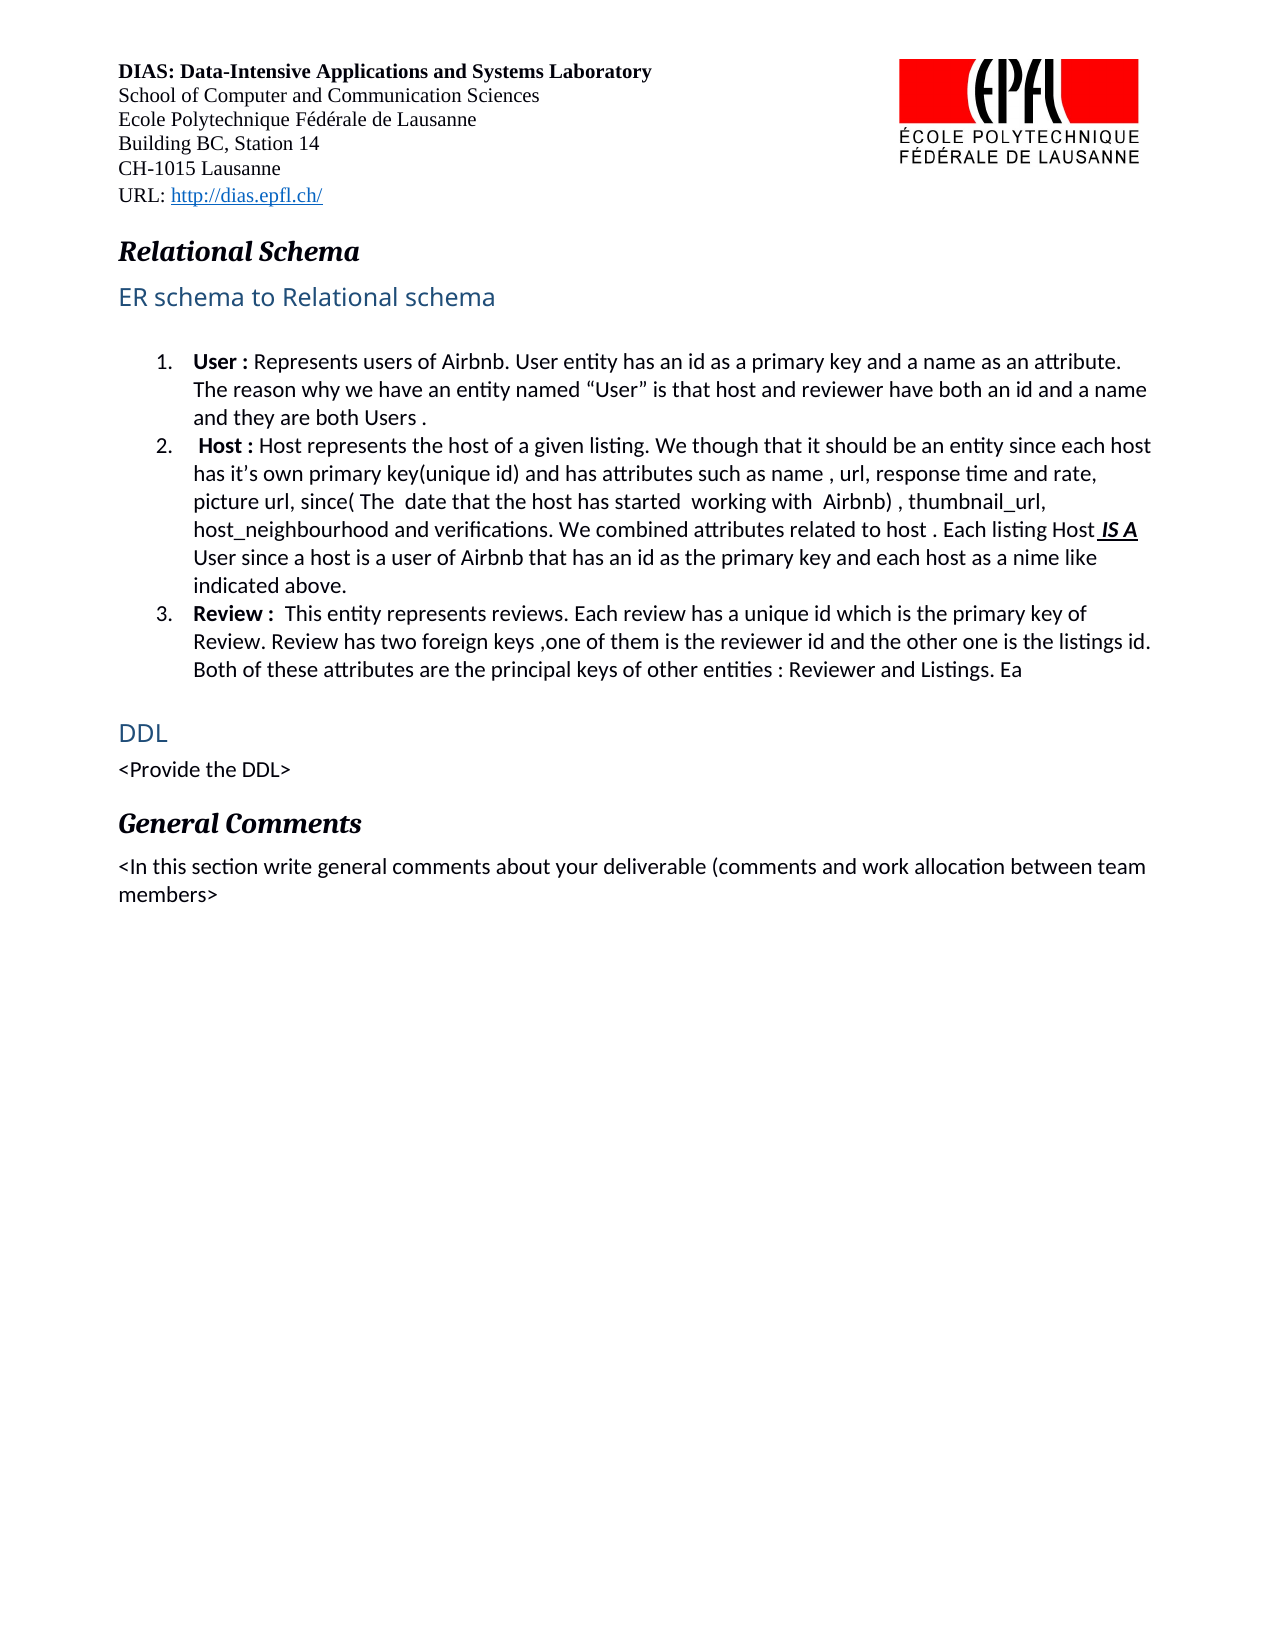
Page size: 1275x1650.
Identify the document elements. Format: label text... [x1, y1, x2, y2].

subtitle Relational Schema [118, 235, 1157, 269]
subtitle ER schema to Relational schema [118, 280, 1157, 314]
text <In this section write general comments about your deliverable (comments and work allocation between team members> [118, 852, 1157, 908]
subtitle General Comments [118, 808, 1157, 841]
text <Provide the DDL> [118, 755, 1157, 783]
list User : Represents users of Airbnb. User entity has an id as a primary key and a name as an attribute. The reason why we have an entity named “User” is that host and reviewer have both an id and a name and they are both Users . [156, 347, 1157, 431]
list Review : This entity represents reviews. Each review has a unique id which is the primary key of Review. Review has two foreign keys ,one of them is the reviewer id and the other one is the listings id. Both of these attributes are the principal keys of other entities : Reviewer and Listings. Ea [156, 599, 1157, 683]
list Host : Host represents the host of a given listing. We though that it should be an entity since each host has it’s own primary key(unique id) and has attributes such as name , url, response time and rate, picture url, since( The date that the host has started working with Airbnb) , thumbnail_url, host_neighbourhood and verifications. We combined attributes related to host . Each listing Host IS A User since a host is a user of Airbnb that has an id as the primary key and each host as a nime like indicated above. [156, 431, 1157, 599]
picture [899, 59, 1140, 167]
subtitle DDL [118, 716, 1157, 749]
